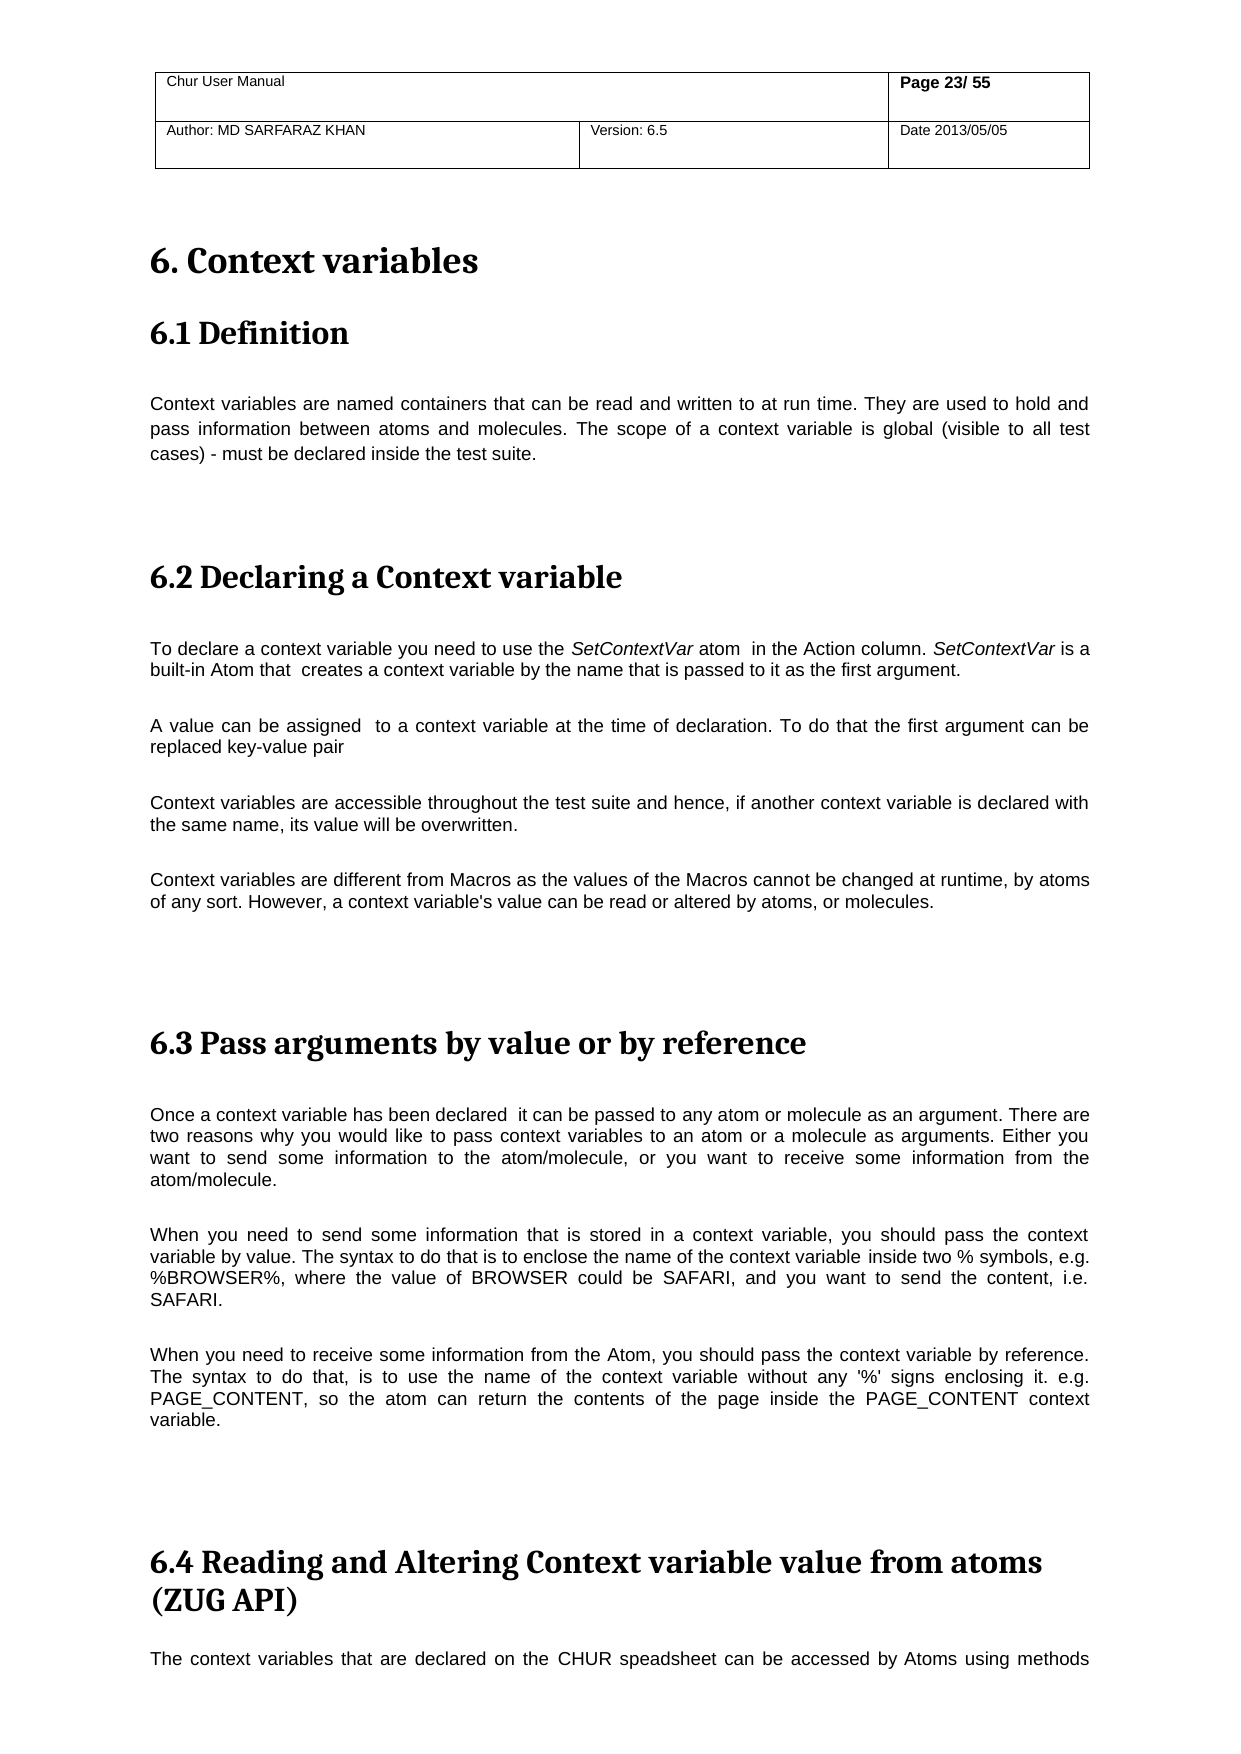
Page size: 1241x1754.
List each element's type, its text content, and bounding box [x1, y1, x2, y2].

text Context variables are different from Macros as the values of the Macros cannot be changed at runtime, by atoms of any sort. However, a context variable's value can be read or altered by atoms, or molecules. [150, 869, 1090, 912]
text Context variables are accessible throughout the test suite and hence, if another context variable is declared with the same name, its value will be overwritten. [150, 792, 1090, 835]
subtitle 6.3 Pass arguments by value or by reference [150, 1025, 1090, 1063]
text When you need to receive some information from the Atom, you should pass the context variable by reference. The syntax to do that, is to use the name of the context variable without any '%' signs enclosing it. e.g. PAGE_CONTENT, so the atom can return the contents of the page inside the PAGE_CONTENT context variable. [150, 1344, 1090, 1431]
text Once a context variable has been declared it can be passed to any atom or molecule as an argument. There are two reasons why you would like to pass context variables to an atom or a molecule as arguments. Either you want to send some information to the atom/molecule, or you want to receive some information from the atom/molecule. [150, 1104, 1090, 1190]
subtitle 6. Context variables [150, 240, 1090, 283]
subtitle 6.4 Reading and Altering Context variable value from atoms (ZUG API) [150, 1543, 1090, 1620]
text When you need to send some information that is stored in a context variable, you should pass the context variable by value. The syntax to do that is to enclose the name of the context variable inside two % symbols, e.g. %BROWSER%, where the value of BROWSER could be SAFARI, and you want to send the content, i.e. SAFARI. [150, 1224, 1090, 1310]
subtitle 6.1 Definition [150, 314, 1090, 353]
text Context variables are named containers that can be read and written to at run time. They are used to hold and pass information between atoms and molecules. The scope of a context variable is global (visible to all test cases) - must be declared inside the test suite. [150, 393, 1090, 464]
text A value can be assigned to a context variable at the time of declaration. To do that the first argument can be replaced key-value pair [150, 715, 1090, 758]
text To declare a context variable you need to use the SetContextVar atom in the Action column. SetContextVar is a built-in Atom that creates a context variable by the name that is passed to it as the first argument. [150, 637, 1090, 681]
subtitle 6.2 Declaring a Context variable [150, 559, 1090, 597]
text The context variables that are declared on the CHUR speadsheet can be accessed by Atoms using methods [150, 1648, 1090, 1669]
